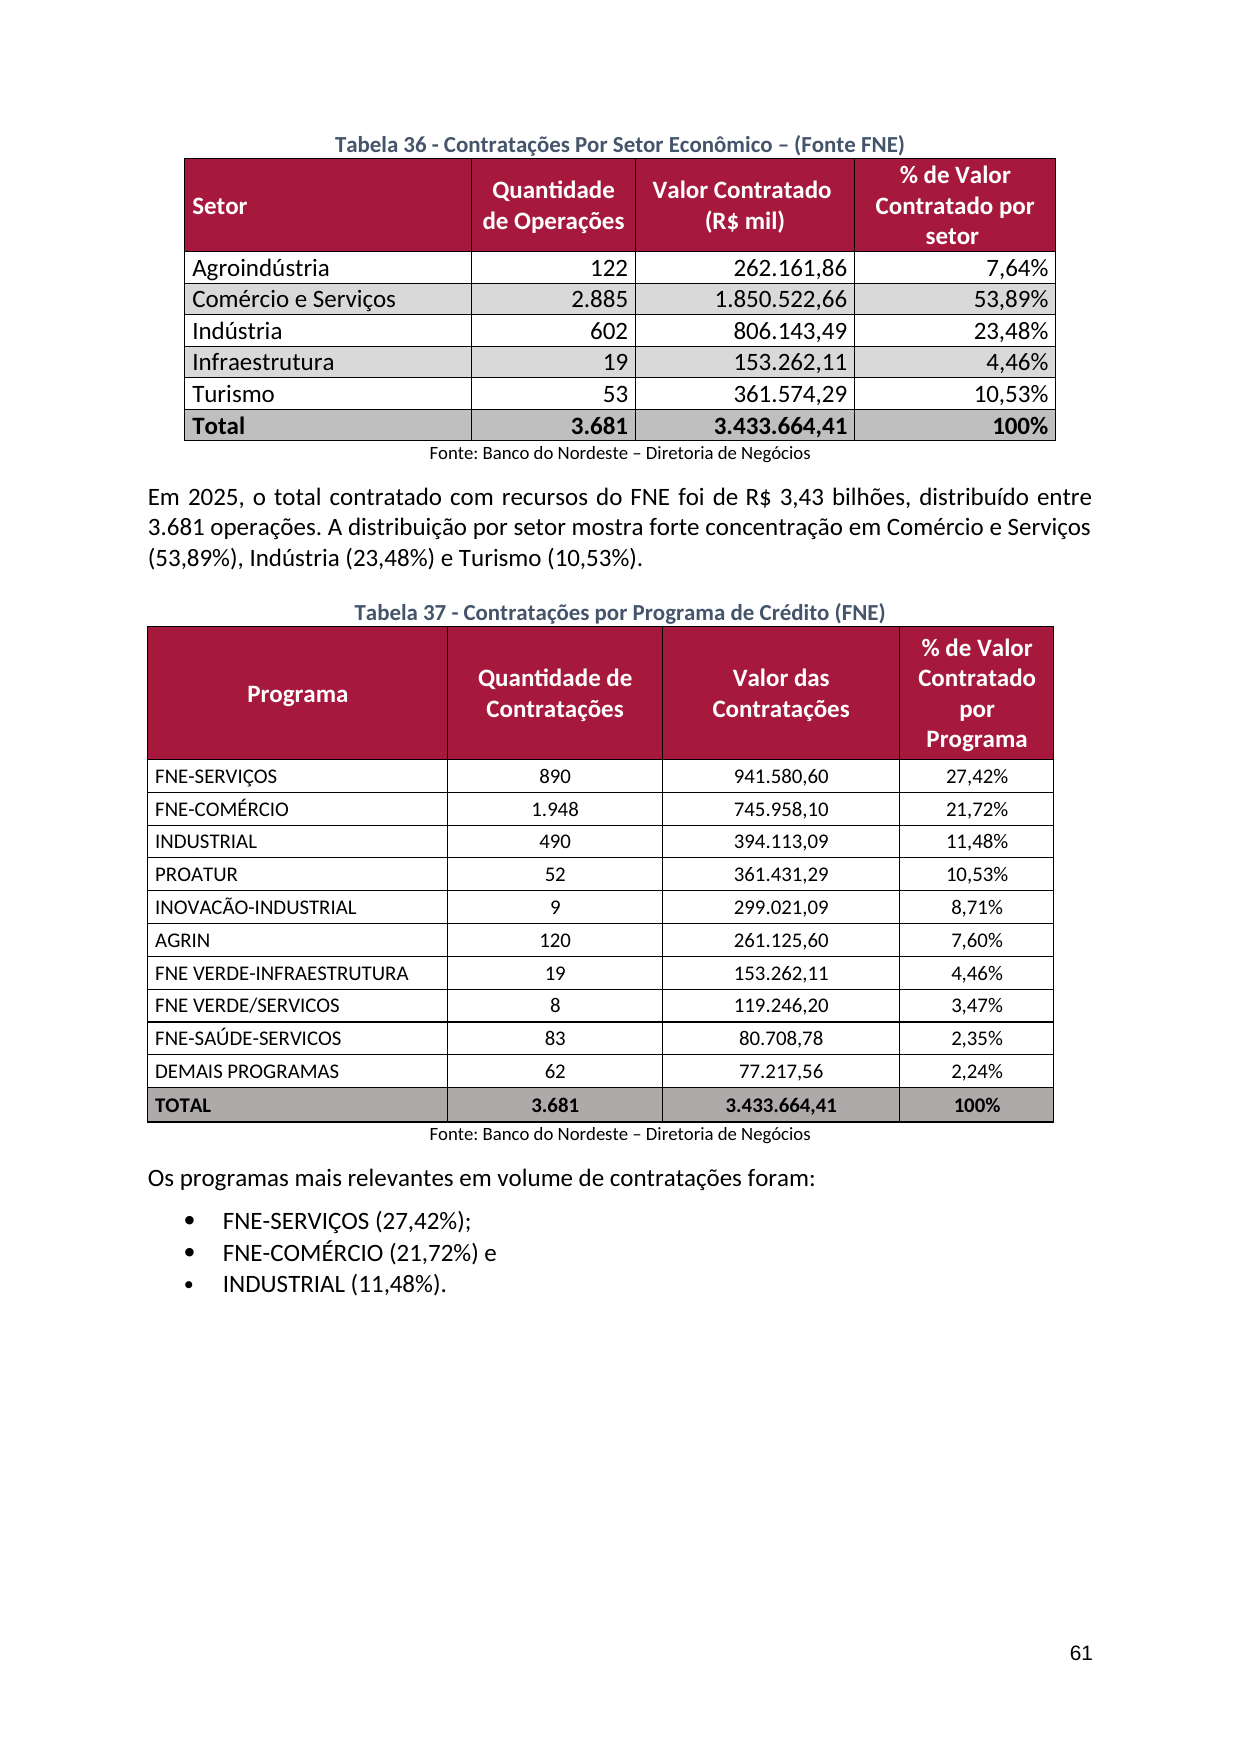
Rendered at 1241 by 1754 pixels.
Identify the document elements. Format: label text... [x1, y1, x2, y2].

table_cell 3,47% [900, 990, 1053, 1021]
table_cell FNE-COMÉRCIO [148, 793, 447, 824]
table_cell 3.681 [472, 410, 635, 440]
table_cell 10,53% [855, 378, 1055, 409]
table_cell 153.262,11 [663, 957, 899, 988]
table_cell 83 [448, 1023, 662, 1054]
table_cell 299.021,09 [663, 891, 899, 923]
table_cell 19 [448, 957, 662, 988]
table_cell FNE VERDE/SERVICOS [148, 990, 447, 1021]
table_cell 80.708,78 [663, 1023, 899, 1054]
table_cell 490 [448, 826, 662, 857]
table_header Programa [148, 627, 447, 759]
table_cell 745.958,10 [663, 793, 899, 824]
table_header % de Valor Contratado por setor [855, 159, 1055, 251]
table_cell 52 [448, 858, 662, 890]
table_cell Agroindústria [185, 252, 471, 282]
table_cell 21,72% [900, 793, 1053, 824]
table_cell 3.681 [448, 1088, 662, 1121]
table_cell FNE-SERVIÇOS [148, 760, 447, 792]
table_cell 262.161,86 [636, 252, 854, 282]
table_cell 53,89% [855, 284, 1055, 314]
text Fonte: Banco do Nordeste – Diretoria de Negócios [148, 441, 1092, 464]
table_cell 53 [472, 378, 635, 409]
table_cell 2.885 [472, 284, 635, 314]
table_cell 1.948 [448, 793, 662, 824]
table_cell 394.113,09 [663, 826, 899, 857]
table_cell 4,46% [900, 957, 1053, 988]
list FNE-COMÉRCIO (21,72%) e [185, 1237, 1092, 1267]
table_cell 361.574,29 [636, 378, 854, 409]
text Fonte: Banco do Nordeste – Diretoria de Negócios [148, 1122, 1092, 1145]
table_cell 1.850.522,66 [636, 284, 854, 314]
table_cell TOTAL [148, 1088, 447, 1121]
text Tabela 36 - Contratações Por Setor Econômico – (Fonte FNE) [148, 130, 1092, 158]
list INDUSTRIAL (11,48%). [185, 1268, 1092, 1299]
table_cell 890 [448, 760, 662, 792]
table_cell Turismo [185, 378, 471, 409]
table_header Setor [185, 159, 471, 251]
table_cell 10,53% [900, 858, 1053, 890]
table_cell 361.431,29 [663, 858, 899, 890]
table_cell 261.125,60 [663, 924, 899, 956]
table_cell Infraestrutura [185, 347, 471, 377]
table_cell INDUSTRIAL [148, 826, 447, 857]
table_cell 8 [448, 990, 662, 1021]
table_cell 3.433.664,41 [663, 1088, 899, 1121]
table_cell 23,48% [855, 315, 1055, 346]
table_header Valor das Contratações [663, 627, 899, 759]
table_cell 2,24% [900, 1055, 1053, 1087]
text Em 2025, o total contratado com recursos do FNE foi de R$ 3,43 bilhões, distribuído entre 3.681 operações. A distribuição por setor mostra forte concentração em Comércio e Serviços (53,89%), Indústria (23,48%) e Turismo (10,53%). [148, 481, 1092, 573]
table_cell Comércio e Serviços [185, 284, 471, 314]
table_cell 806.143,49 [636, 315, 854, 346]
table_header Quantidade de Contratações [448, 627, 662, 759]
text Os programas mais relevantes em volume de contratações foram: [148, 1162, 1092, 1192]
table_cell 120 [448, 924, 662, 956]
table_cell 27,42% [900, 760, 1053, 792]
table_cell 119.246,20 [663, 990, 899, 1021]
table_cell 19 [472, 347, 635, 377]
table_cell 100% [900, 1088, 1053, 1121]
table_cell 153.262,11 [636, 347, 854, 377]
table_cell 122 [472, 252, 635, 282]
table_header Quantidade de Operações [472, 159, 635, 251]
table_cell 100% [855, 410, 1055, 440]
table_header % de Valor Contratado por Programa [900, 627, 1053, 759]
table_cell PROATUR [148, 858, 447, 890]
table_cell Total [185, 410, 471, 440]
text Tabela 37 - Contratações por Programa de Crédito (FNE) [148, 598, 1092, 626]
list FNE-SERVIÇOS (27,42%); [185, 1205, 1092, 1236]
table_cell 77.217,56 [663, 1055, 899, 1087]
table_cell 941.580,60 [663, 760, 899, 792]
table_cell 8,71% [900, 891, 1053, 923]
table_cell 62 [448, 1055, 662, 1087]
table_cell FNE VERDE-INFRAESTRUTURA [148, 957, 447, 988]
table_cell 2,35% [900, 1023, 1053, 1054]
table_cell 11,48% [900, 826, 1053, 857]
table_cell 7,60% [900, 924, 1053, 956]
table_cell AGRIN [148, 924, 447, 956]
table_cell 602 [472, 315, 635, 346]
table_cell 4,46% [855, 347, 1055, 377]
table_cell 9 [448, 891, 662, 923]
table_cell INOVACÃO-INDUSTRIAL [148, 891, 447, 923]
table_cell DEMAIS PROGRAMAS [148, 1055, 447, 1087]
table_cell 3.433.664,41 [636, 410, 854, 440]
table_cell FNE-SAÚDE-SERVICOS [148, 1023, 447, 1054]
table_cell 7,64% [855, 252, 1055, 282]
table_header Valor Contratado (R$ mil) [636, 159, 854, 251]
table_cell Indústria [185, 315, 471, 346]
